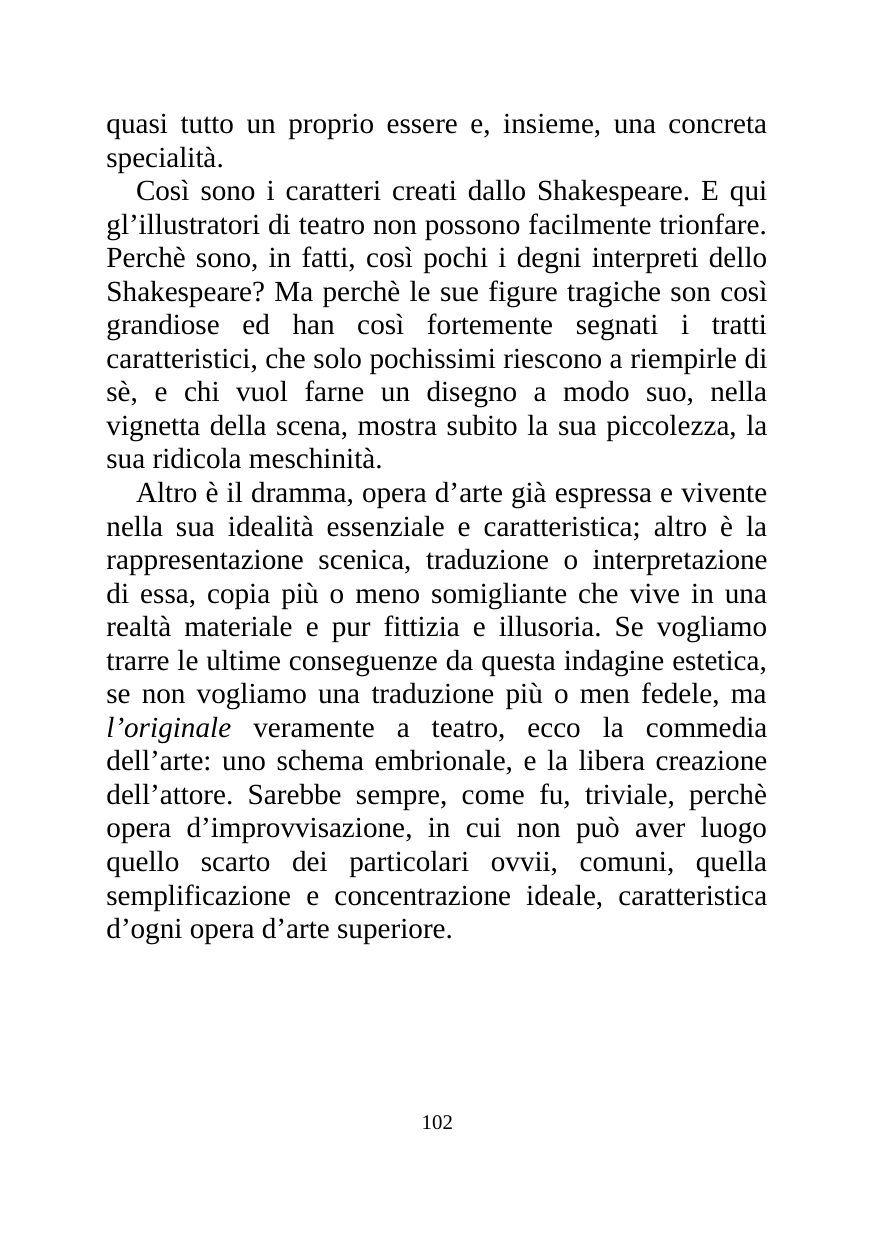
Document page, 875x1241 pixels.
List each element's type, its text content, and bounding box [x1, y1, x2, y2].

text Così sono i caratteri creati dallo Shakespeare. E qui gl’illustratori di teatro non possono facilmente trionfare. Perchè sono, in fatti, così pochi i degni interpreti dello Shakespeare? Ma perchè le sue figure tragiche son così grandiose ed han così fortemente segnati i tratti caratteristici, che solo pochissimi riescono a riempirle di sè, e chi vuol farne un disegno a modo suo, nella vignetta della scena, mostra subito la sua piccolezza, la sua ridicola meschinità. [106, 173, 768, 475]
text quasi tutto un proprio essere e, insieme, una concreta specialità. [106, 106, 768, 173]
text Altro è il dramma, opera d’arte già espressa e vivente nella sua idealità essenziale e caratteristica; altro è la rappresentazione scenica, traduzione o interpretazione di essa, copia più o meno somigliante che vive in una realtà materiale e pur fittizia e illusoria. Se vogliamo trarre le ultime conseguenze da questa indagine estetica, se non vogliamo una traduzione più o men fedele, ma l’originale veramente a teatro, ecco la commedia dell’arte: uno schema embrionale, e la libera creazione dell’attore. Sarebbe sempre, come fu, triviale, perchè opera d’improvvisazione, in cui non può aver luogo quello scarto dei particolari ovvii, comuni, quella semplificazione e concentrazione ideale, caratteristica d’ogni opera d’arte superiore. [106, 475, 768, 945]
